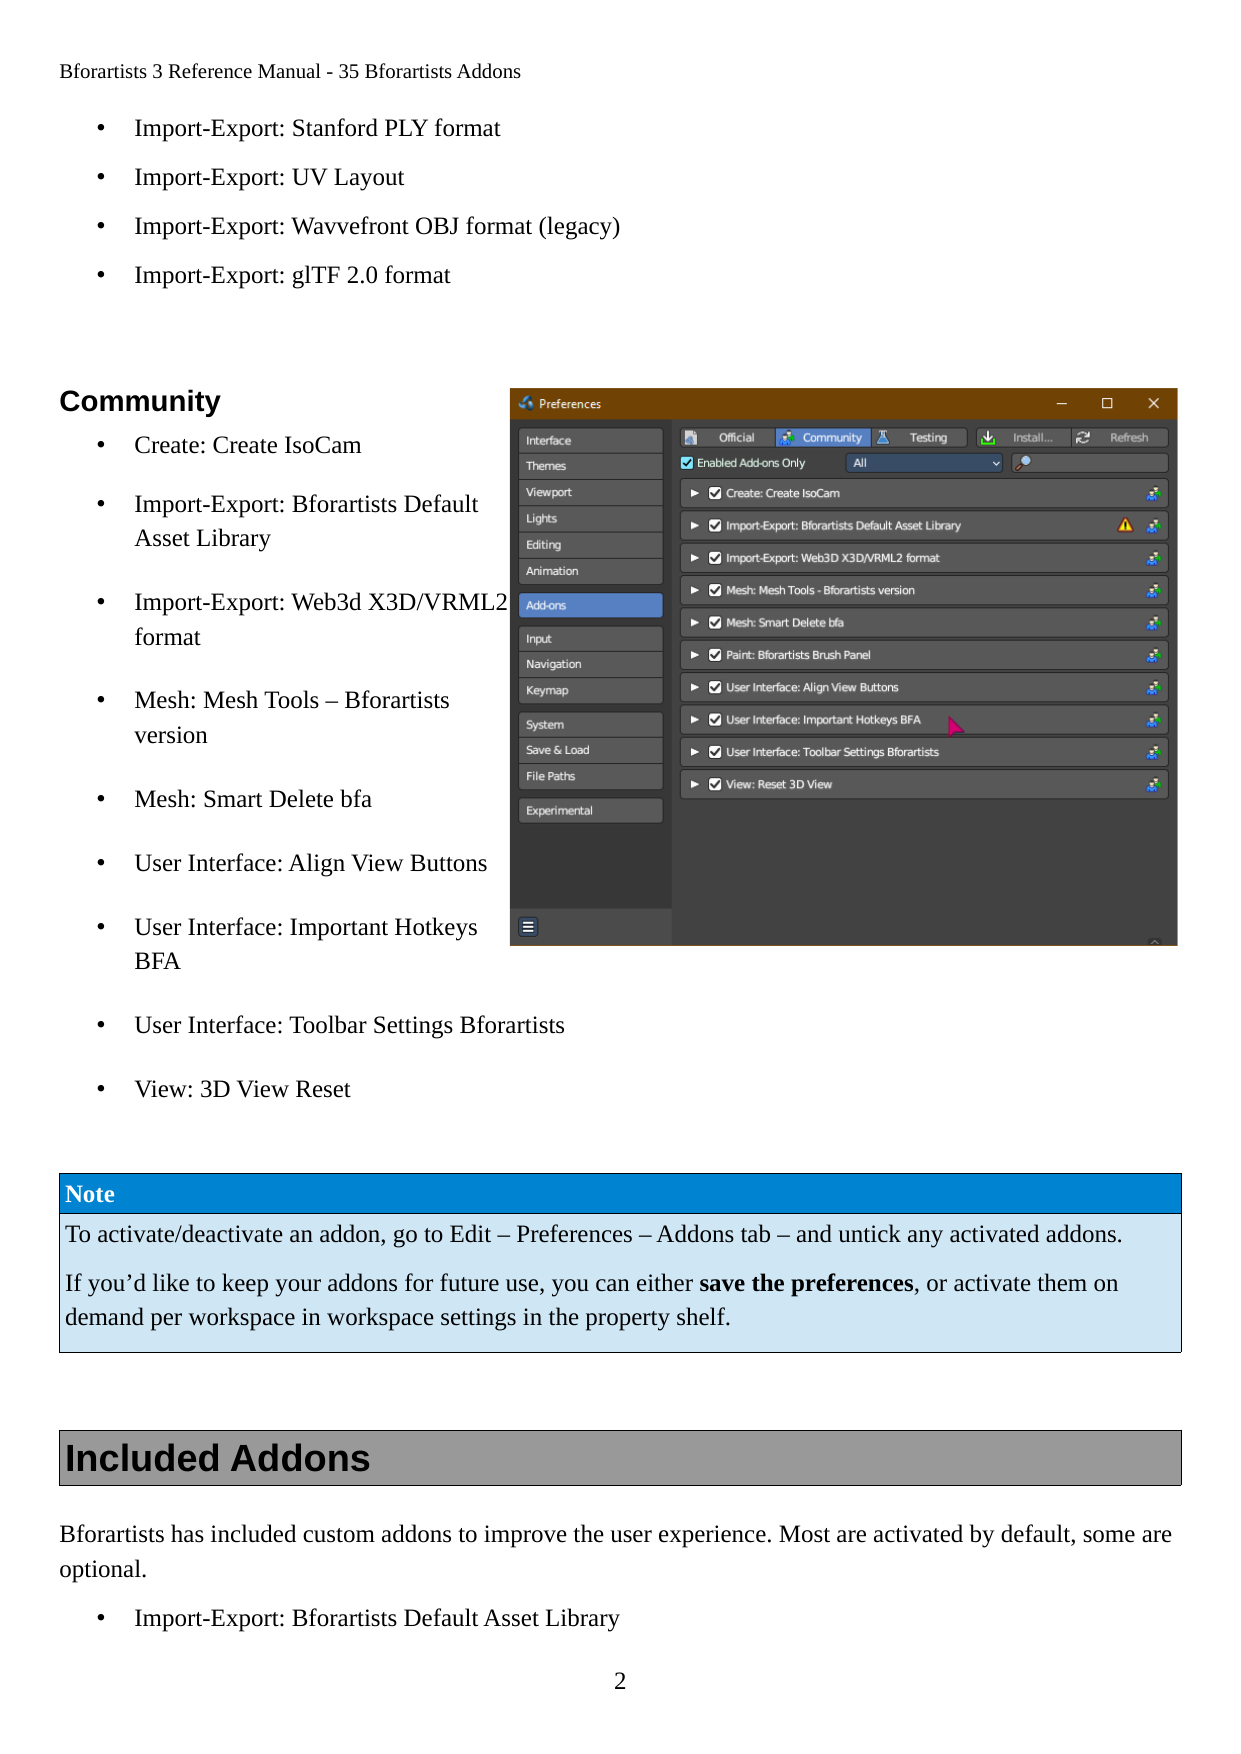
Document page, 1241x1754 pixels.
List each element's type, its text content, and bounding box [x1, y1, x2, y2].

list Import-Export: glTF 2.0 format [97, 260, 1181, 288]
table_cell To activate/deactivate an addon, go to Edit – Preferences – Addons tab – and untick any activated addons. If you’d like to keep your addons for future use, you can either save the preferences, or activate them on demand per workspace in workspace settings in the property shelf. [60, 1214, 1181, 1352]
list Import-Export: Bforartists Default Asset Library [97, 1603, 1181, 1632]
list Import-Export: UV Layout [97, 162, 1181, 190]
list User Interface: Important Hotkeys BFA [97, 912, 1181, 975]
list Import-Export: Stanford PLY format [97, 113, 1181, 141]
list Mesh: Smart Delete bfa [97, 784, 509, 813]
table_header Included Addons [60, 1431, 1181, 1485]
picture [509, 388, 1178, 946]
list User Interface: Toolbar Settings Bforartists [97, 1010, 1181, 1039]
list View: 3D View Reset [97, 1074, 1181, 1138]
list Import-Export: Wavvefront OBJ format (legacy) [97, 211, 1181, 239]
list Import-Export: Bforartists Default Asset Library [97, 489, 509, 552]
list User Interface: Align View Buttons [97, 848, 509, 877]
subtitle Community [59, 384, 1181, 418]
list Mesh: Mesh Tools – Bforartists version [97, 686, 509, 749]
list Import-Export: Web3d X3D/VRML2 format [97, 587, 509, 650]
list Create: Create IsoCam [97, 431, 509, 459]
table_header Note [60, 1174, 1181, 1213]
text Bforartists has included custom addons to improve the user experience. Most are activated by default, some are optional. [59, 1519, 1181, 1582]
